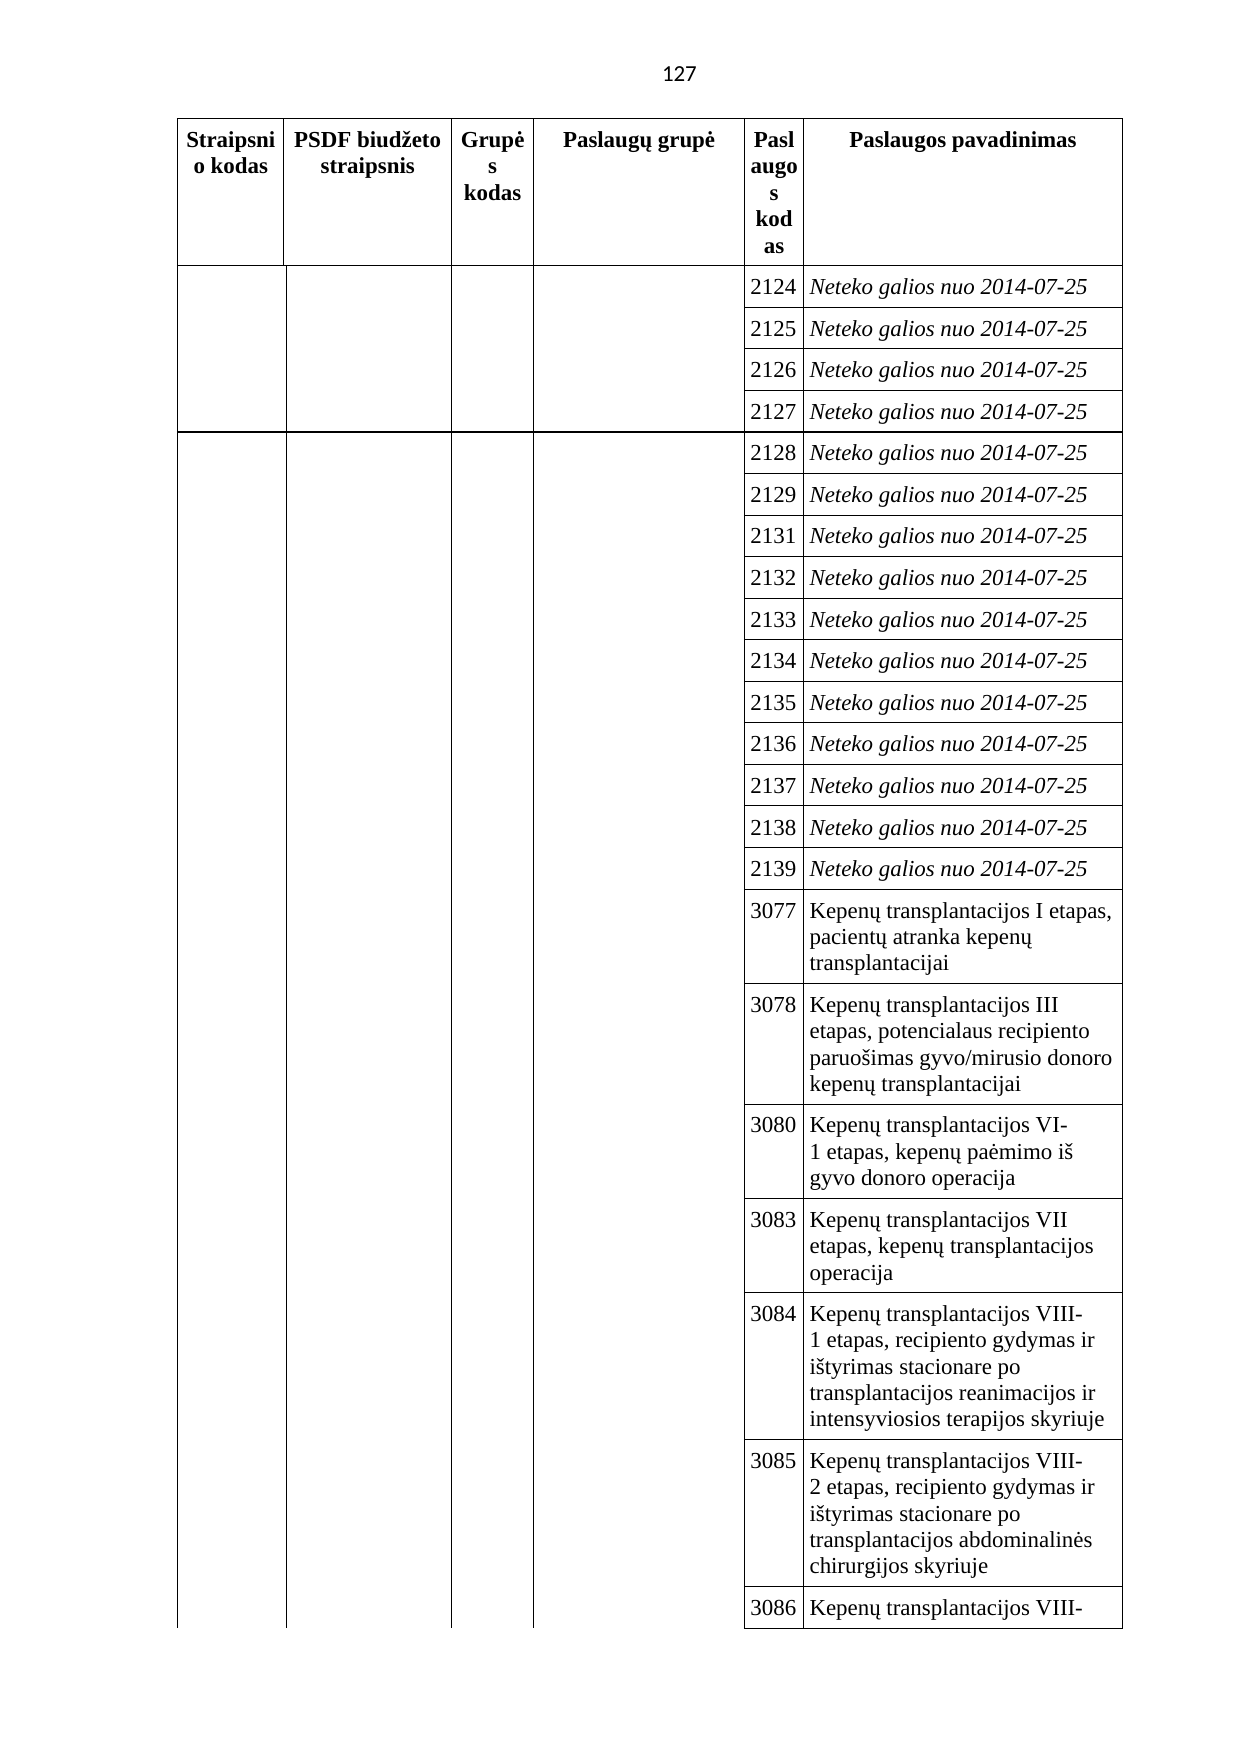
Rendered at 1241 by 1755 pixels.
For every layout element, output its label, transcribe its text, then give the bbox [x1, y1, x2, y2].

table_cell Neteko galios nuo 2014-07-25 [804, 474, 1122, 514]
table_cell [534, 266, 744, 348]
table_cell 3084 [745, 1293, 803, 1439]
table_cell Neteko galios nuo 2014-07-25 [804, 557, 1122, 598]
table_cell [178, 1104, 286, 1198]
table_cell 2139 [745, 848, 803, 888]
table_header PSDF biudžeto straipsnis [284, 119, 451, 265]
table_cell [287, 598, 451, 639]
table_cell 2125 [745, 308, 803, 348]
table_cell Neteko galios nuo 2014-07-25 [804, 723, 1122, 764]
table_cell 2135 [745, 682, 803, 722]
table_cell [287, 1292, 451, 1439]
table_cell [452, 473, 533, 514]
table_cell [452, 515, 533, 556]
table_cell [287, 556, 451, 598]
table_cell [178, 1439, 286, 1586]
table_cell 2124 [745, 266, 803, 307]
table_cell [534, 764, 744, 805]
table_cell Neteko galios nuo 2014-07-25 [804, 682, 1122, 722]
table_cell 2127 [745, 391, 803, 431]
table_cell [287, 473, 451, 514]
table_cell [534, 1198, 744, 1292]
table_cell Neteko galios nuo 2014-07-25 [804, 391, 1122, 431]
table_cell 2137 [745, 765, 803, 805]
table_cell Neteko galios nuo 2014-07-25 [804, 806, 1122, 847]
table_cell Neteko galios nuo 2014-07-25 [804, 516, 1122, 556]
table_cell [452, 847, 533, 888]
table_cell [178, 722, 286, 764]
table_cell [534, 639, 744, 681]
table_cell [452, 348, 533, 390]
table_cell [452, 1198, 533, 1292]
table_cell [534, 889, 744, 983]
table_cell 2133 [745, 599, 803, 639]
table_cell 2126 [745, 349, 803, 390]
table_cell Kepenų transplantacijos VIII- [804, 1587, 1122, 1627]
table_cell [534, 1104, 744, 1198]
table_cell Kepenų transplantacijos VIII-1 etapas, recipiento gydymas ir ištyrimas stacionare po transplantacijos reanimacijos ir intensyviosios terapijos skyriuje [804, 1293, 1122, 1439]
table_cell Neteko galios nuo 2014-07-25 [804, 599, 1122, 639]
table_cell [534, 805, 744, 847]
table_cell Neteko galios nuo 2014-07-25 [804, 848, 1122, 888]
table_cell [452, 889, 533, 983]
table_cell [452, 681, 533, 722]
table_cell [287, 433, 451, 473]
table_cell [287, 889, 451, 983]
table_cell [452, 433, 533, 473]
table_cell [452, 1586, 533, 1627]
table_cell [452, 1292, 533, 1439]
table_cell [178, 515, 286, 556]
table_cell 3077 [745, 890, 803, 983]
table_cell [178, 764, 286, 805]
table_cell [287, 681, 451, 722]
table_cell [452, 1104, 533, 1198]
table_cell [178, 348, 286, 390]
table_cell [287, 983, 451, 1103]
table_cell 2128 [745, 433, 803, 473]
table_cell Neteko galios nuo 2014-07-25 [804, 308, 1122, 348]
table_cell [452, 639, 533, 681]
table_cell [534, 515, 744, 556]
table_cell [287, 307, 451, 348]
table_cell 2131 [745, 516, 803, 556]
table_cell Kepenų transplantacijos VI-1 etapas, kepenų paėmimo iš gyvo donoro operacija [804, 1105, 1122, 1198]
table_cell [534, 473, 744, 514]
table_cell Kepenų transplantacijos VIII-2 etapas, recipiento gydymas ir ištyrimas stacionare po transplantacijos abdominalinės chirurgijos skyriuje [804, 1440, 1122, 1586]
table_cell [287, 266, 451, 307]
table_cell 3078 [745, 984, 803, 1103]
table_cell [287, 1198, 451, 1292]
table_cell [452, 805, 533, 847]
table_cell [534, 1439, 744, 1586]
table_cell [452, 266, 533, 348]
table_cell [534, 433, 744, 473]
table_cell [178, 681, 286, 722]
table_cell [534, 348, 744, 390]
table_cell [178, 598, 286, 639]
table_cell [534, 1292, 744, 1439]
table_cell 2134 [745, 640, 803, 681]
table_cell [287, 722, 451, 764]
table_cell [178, 390, 286, 431]
table_cell [287, 1586, 451, 1627]
table_cell 3080 [745, 1105, 803, 1198]
table_cell 2136 [745, 723, 803, 764]
table_cell [452, 764, 533, 805]
table_cell [178, 1586, 286, 1627]
table_cell [534, 847, 744, 888]
table_cell [178, 847, 286, 888]
table_cell Neteko galios nuo 2014-07-25 [804, 765, 1122, 805]
table_header Grupės kodas [452, 119, 533, 265]
table_cell [287, 390, 451, 431]
table_cell [178, 889, 286, 983]
table_cell [534, 556, 744, 598]
table_cell [178, 1198, 286, 1292]
table_header Paslaugų grupė [534, 119, 744, 265]
table_cell [452, 983, 533, 1103]
table_cell [534, 681, 744, 722]
table_cell [287, 348, 451, 390]
table_cell Neteko galios nuo 2014-07-25 [804, 349, 1122, 390]
table_cell Neteko galios nuo 2014-07-25 [804, 266, 1122, 307]
table_cell [178, 266, 286, 307]
table_cell 2132 [745, 557, 803, 598]
table_cell [534, 1586, 744, 1627]
table_cell [534, 983, 744, 1103]
table_cell [178, 307, 286, 348]
table_cell [178, 556, 286, 598]
table_cell [452, 1439, 533, 1586]
table_cell [287, 1104, 451, 1198]
table_cell [452, 556, 533, 598]
table_cell [287, 1439, 451, 1586]
table_cell 3083 [745, 1199, 803, 1292]
table_cell [178, 1292, 286, 1439]
table_cell [534, 722, 744, 764]
table_cell [287, 805, 451, 847]
table_header Paslaugos kodas [745, 119, 803, 265]
table_header Straipsnio kodas [178, 119, 283, 265]
table_cell [534, 598, 744, 639]
table_cell 2129 [745, 474, 803, 514]
table_cell Kepenų transplantacijos I etapas, pacientų atranka kepenų transplantacijai [804, 890, 1122, 983]
table_cell [452, 390, 533, 431]
table_cell [287, 764, 451, 805]
table_cell [178, 433, 286, 473]
table_cell 3085 [745, 1440, 803, 1586]
table_cell [287, 847, 451, 888]
table_cell 2138 [745, 806, 803, 847]
table_cell Neteko galios nuo 2014-07-25 [804, 433, 1122, 473]
table_cell 3086 [745, 1587, 803, 1627]
table_cell Kepenų transplantacijos III etapas, potencialaus recipiento paruošimas gyvo/mirusio donoro kepenų transplantacijai [804, 984, 1122, 1103]
table_cell [534, 390, 744, 431]
table_header Paslaugos pavadinimas [804, 119, 1122, 265]
table_cell [452, 722, 533, 764]
table_cell [178, 805, 286, 847]
table_cell [287, 639, 451, 681]
table_cell [178, 639, 286, 681]
table_cell Kepenų transplantacijos VII etapas, kepenų transplantacijos operacija [804, 1199, 1122, 1292]
table_cell [178, 983, 286, 1103]
table_cell [178, 473, 286, 514]
table_cell [287, 515, 451, 556]
table_cell Neteko galios nuo 2014-07-25 [804, 640, 1122, 681]
table_cell [452, 598, 533, 639]
